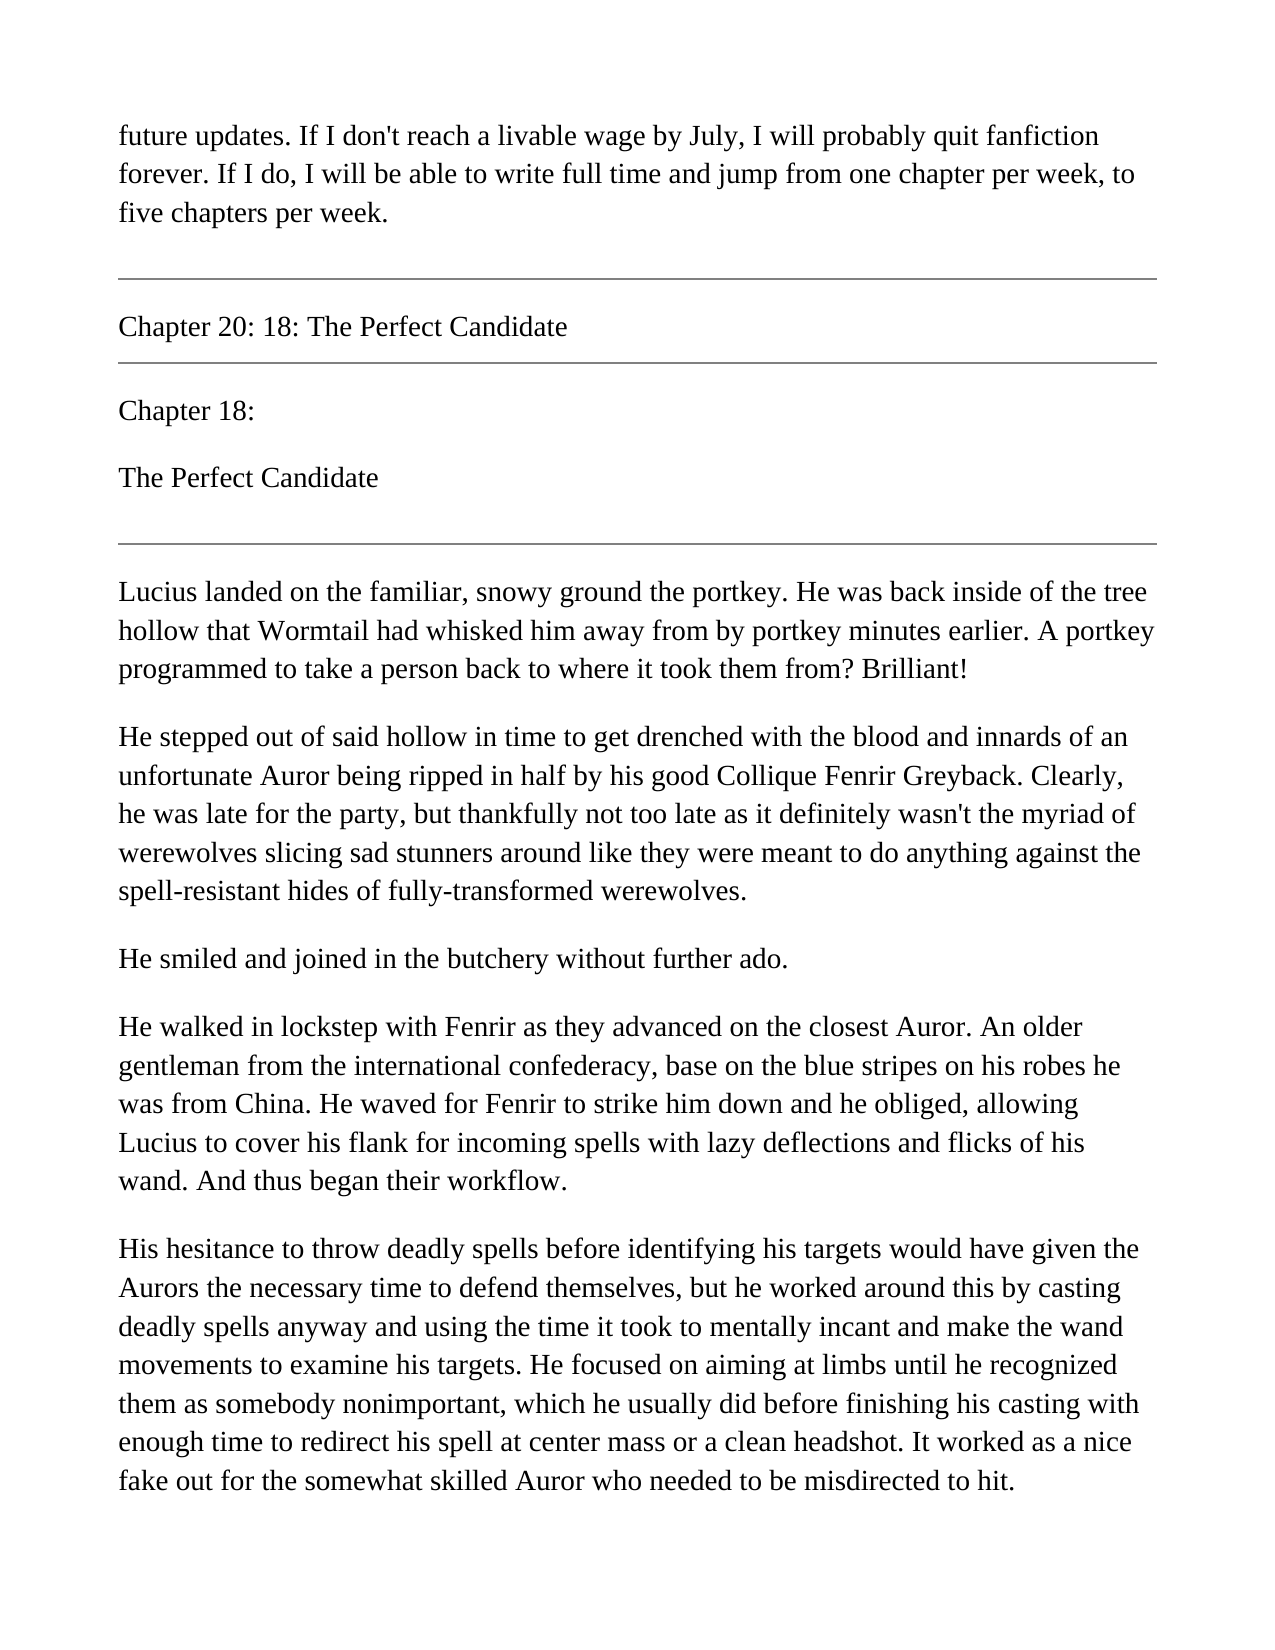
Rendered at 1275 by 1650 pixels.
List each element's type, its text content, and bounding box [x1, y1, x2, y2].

text Chapter 18: [118, 393, 1157, 426]
text He walked in lockstep with Fenrir as they advanced on the closest Auror. An older gentleman from the international confederacy, base on the blue stripes on his robes he was from China. He waved for Fenrir to strike him down and he obliged, allowing Lucius to cover his flank for incoming spells with lazy deflections and flicks of his wand. And thus began their workflow. [118, 1009, 1157, 1197]
text The Perfect Candidate [118, 461, 1157, 494]
text Chapter 20: 18: The Perfect Candidate [118, 309, 1157, 342]
text He stepped out of said hollow in time to get drenched with the blood and innards of an unfortunate Auror being ripped in half by his good Collique Fenrir Greyback. Clearly, he was late for the party, but thankfully not too late as it definitely wasn't the myriad of werewolves slicing sad stunners around like they were meant to do anything against the spell-resistant hides of fully-transformed werewolves. [118, 719, 1157, 907]
text His hesitance to throw deadly spells before identifying his targets would have given the Aurors the necessary time to defend themselves, but he worked around this by casting deadly spells anyway and using the time it took to mentally incant and make the wand movements to examine his targets. He focused on aiming at limbs until he recognized them as somebody nonimportant, which he usually did before finishing his casting with enough time to redirect his spell at center mass or a clean headshot. It worked as a nice fake out for the somewhat skilled Auror who needed to be misdirected to hit. [118, 1232, 1157, 1496]
text future updates. If I don't reach a livable wage by July, I will probably quit fanfiction forever. If I do, I will be able to write full time and jump from one chapter per week, to five chapters per week. [118, 118, 1157, 229]
text Lucius landed on the familiar, snowy ground the portkey. He was back inside of the tree hollow that Wormtail had whisked him away from by portkey minutes earlier. A portkey programmed to take a person back to where it took them from? Brilliant! [118, 574, 1157, 685]
text He smiled and joined in the butchery without further ado. [118, 941, 1157, 975]
